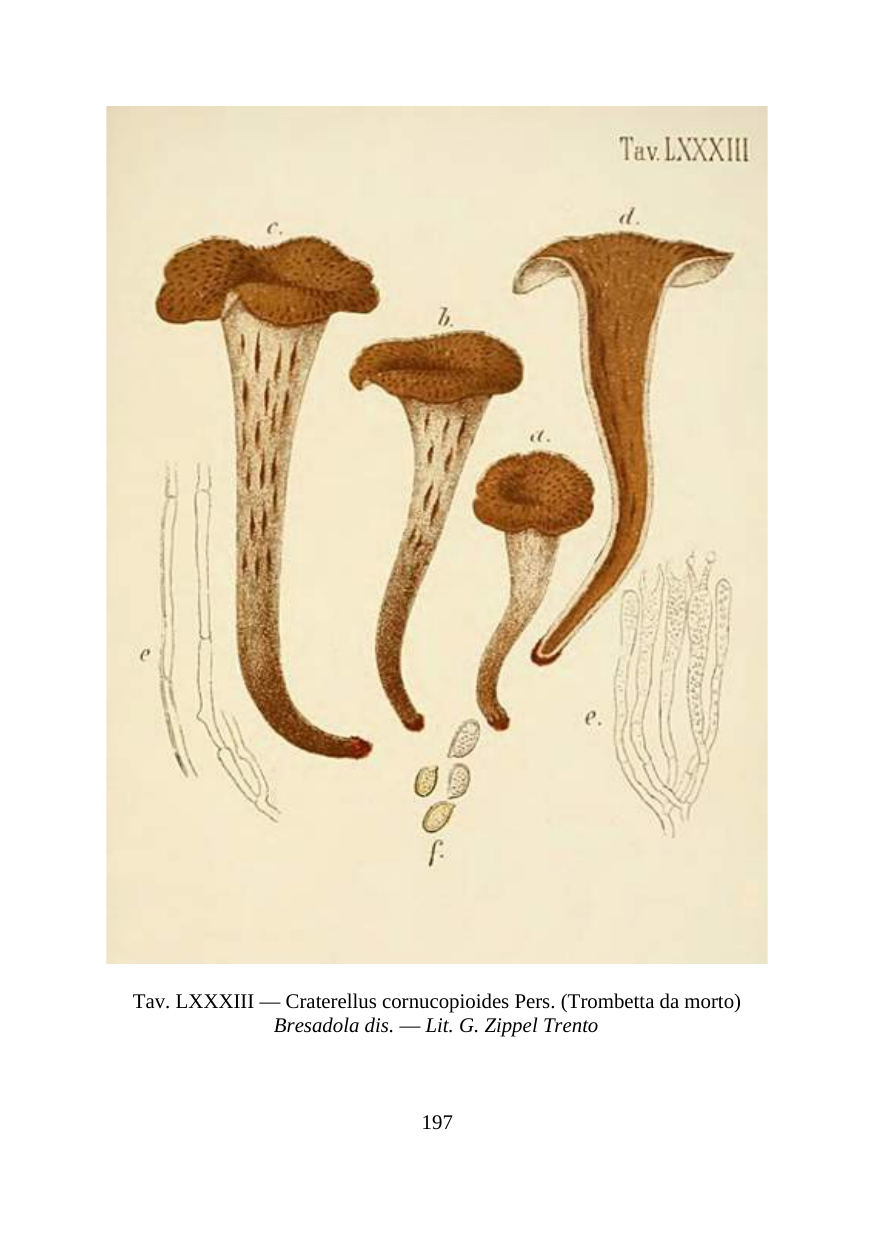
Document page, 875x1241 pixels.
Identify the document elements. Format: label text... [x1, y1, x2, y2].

text Tav. LXXXIII — Craterellus cornucopioides Pers. (Trombetta da morto) Bresadola dis. — Lit. G. Zippel Trento [106, 989, 768, 1037]
picture [106, 106, 768, 964]
